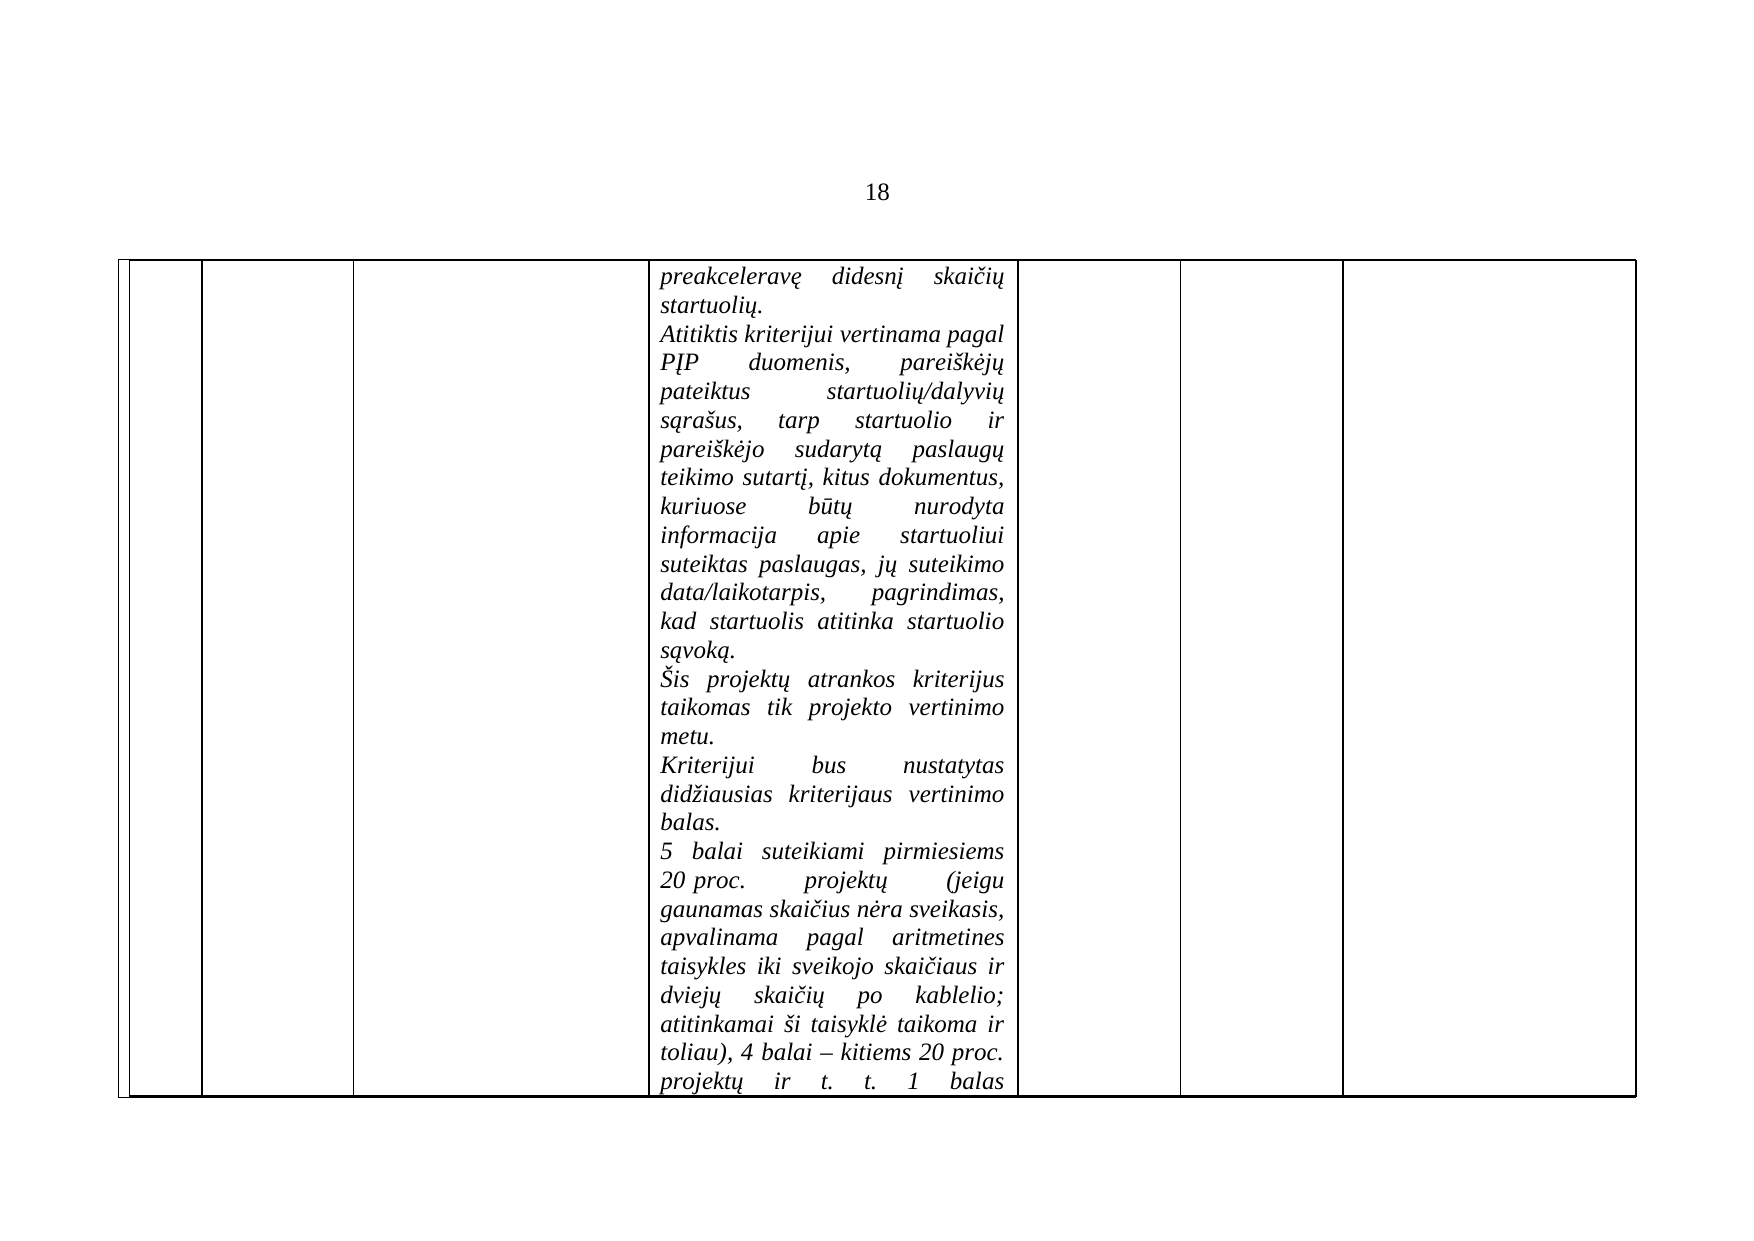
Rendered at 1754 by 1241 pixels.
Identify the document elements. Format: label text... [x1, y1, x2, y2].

table_cell [1344, 261, 1635, 1095]
table_cell [1019, 261, 1180, 1095]
table_cell [203, 261, 353, 1095]
table_cell preakceleravę didesnį skaičių startuolių. Atitiktis kriterijui vertinama pagal PĮP duomenis, pareiškėjų pateiktus startuolių/dalyvių sąrašus, tarp startuolio ir pareiškėjo sudarytą paslaugų teikimo sutartį, kitus dokumentus, kuriuose būtų nurodyta informacija apie startuoliui suteiktas paslaugas, jų suteikimo data/laikotarpis, pagrindimas, kad startuolis atitinka startuolio sąvoką. Šis projektų atrankos kriterijus taikomas tik projekto vertinimo metu. Kriterijui bus nustatytas didžiausias kriterijaus vertinimo balas. 5 balai suteikiami pirmiesiems 20 proc. projektų (jeigu gaunamas skaičius nėra sveikasis, apvalinama pagal aritmetines taisykles iki sveikojo skaičiaus ir dviejų skaičių po kablelio; atitinkamai ši taisyklė taikoma ir toliau), 4 balai – kitiems 20 proc. projektų ir t. t. 1 balas [650, 261, 1017, 1095]
table_cell [354, 261, 648, 1095]
table_cell [130, 261, 201, 1095]
table_cell [1181, 261, 1342, 1095]
